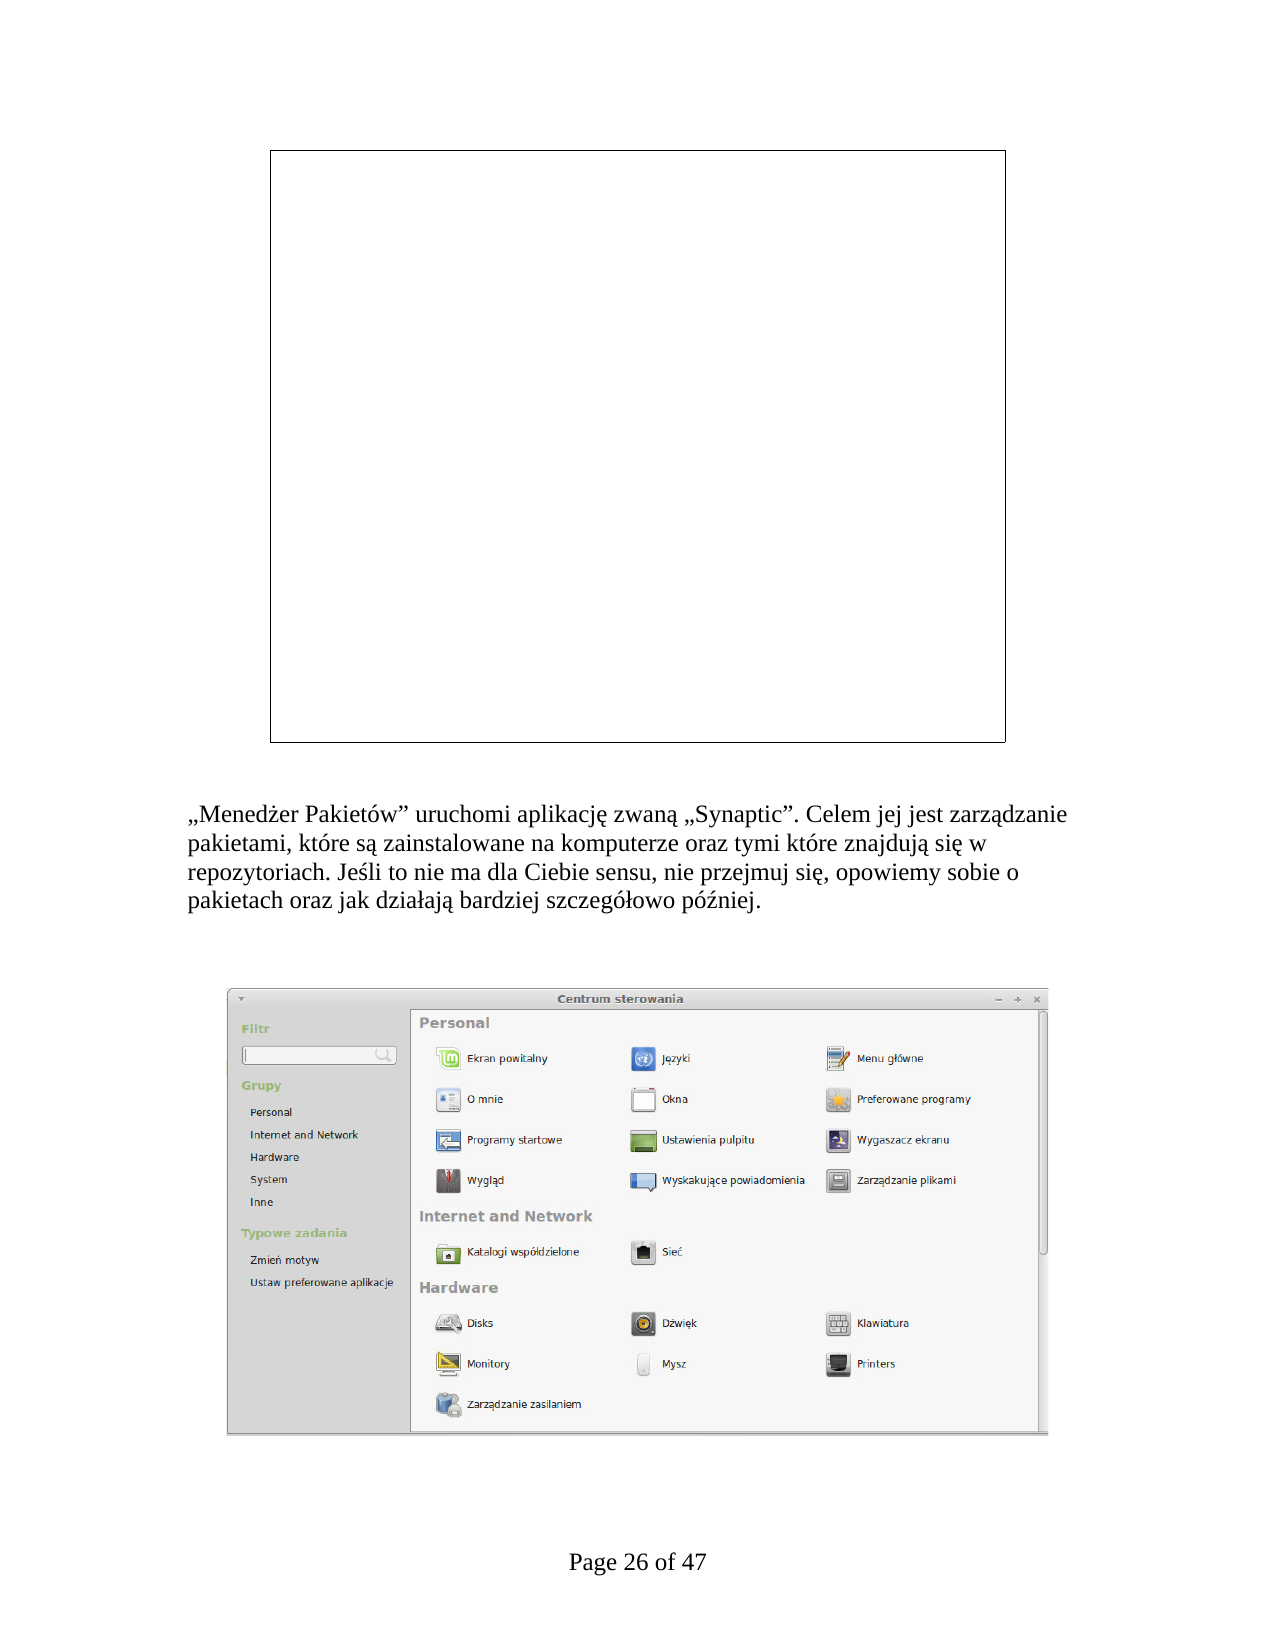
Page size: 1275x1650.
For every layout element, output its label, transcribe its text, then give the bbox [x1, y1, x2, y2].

picture [226, 988, 1049, 1436]
text „Menedżer Pakietów” uruchomi aplikację zwaną „Synaptic”. Celem jej jest zarządzanie pakietami, które są zainstalowane na komputerze oraz tymi które znajdują się w repozytoriach. Jeśli to nie ma dla Ciebie sensu, nie przejmuj się, opowiemy sobie o pakietach oraz jak działają bardziej szczegółowo później. [187, 799, 1087, 914]
